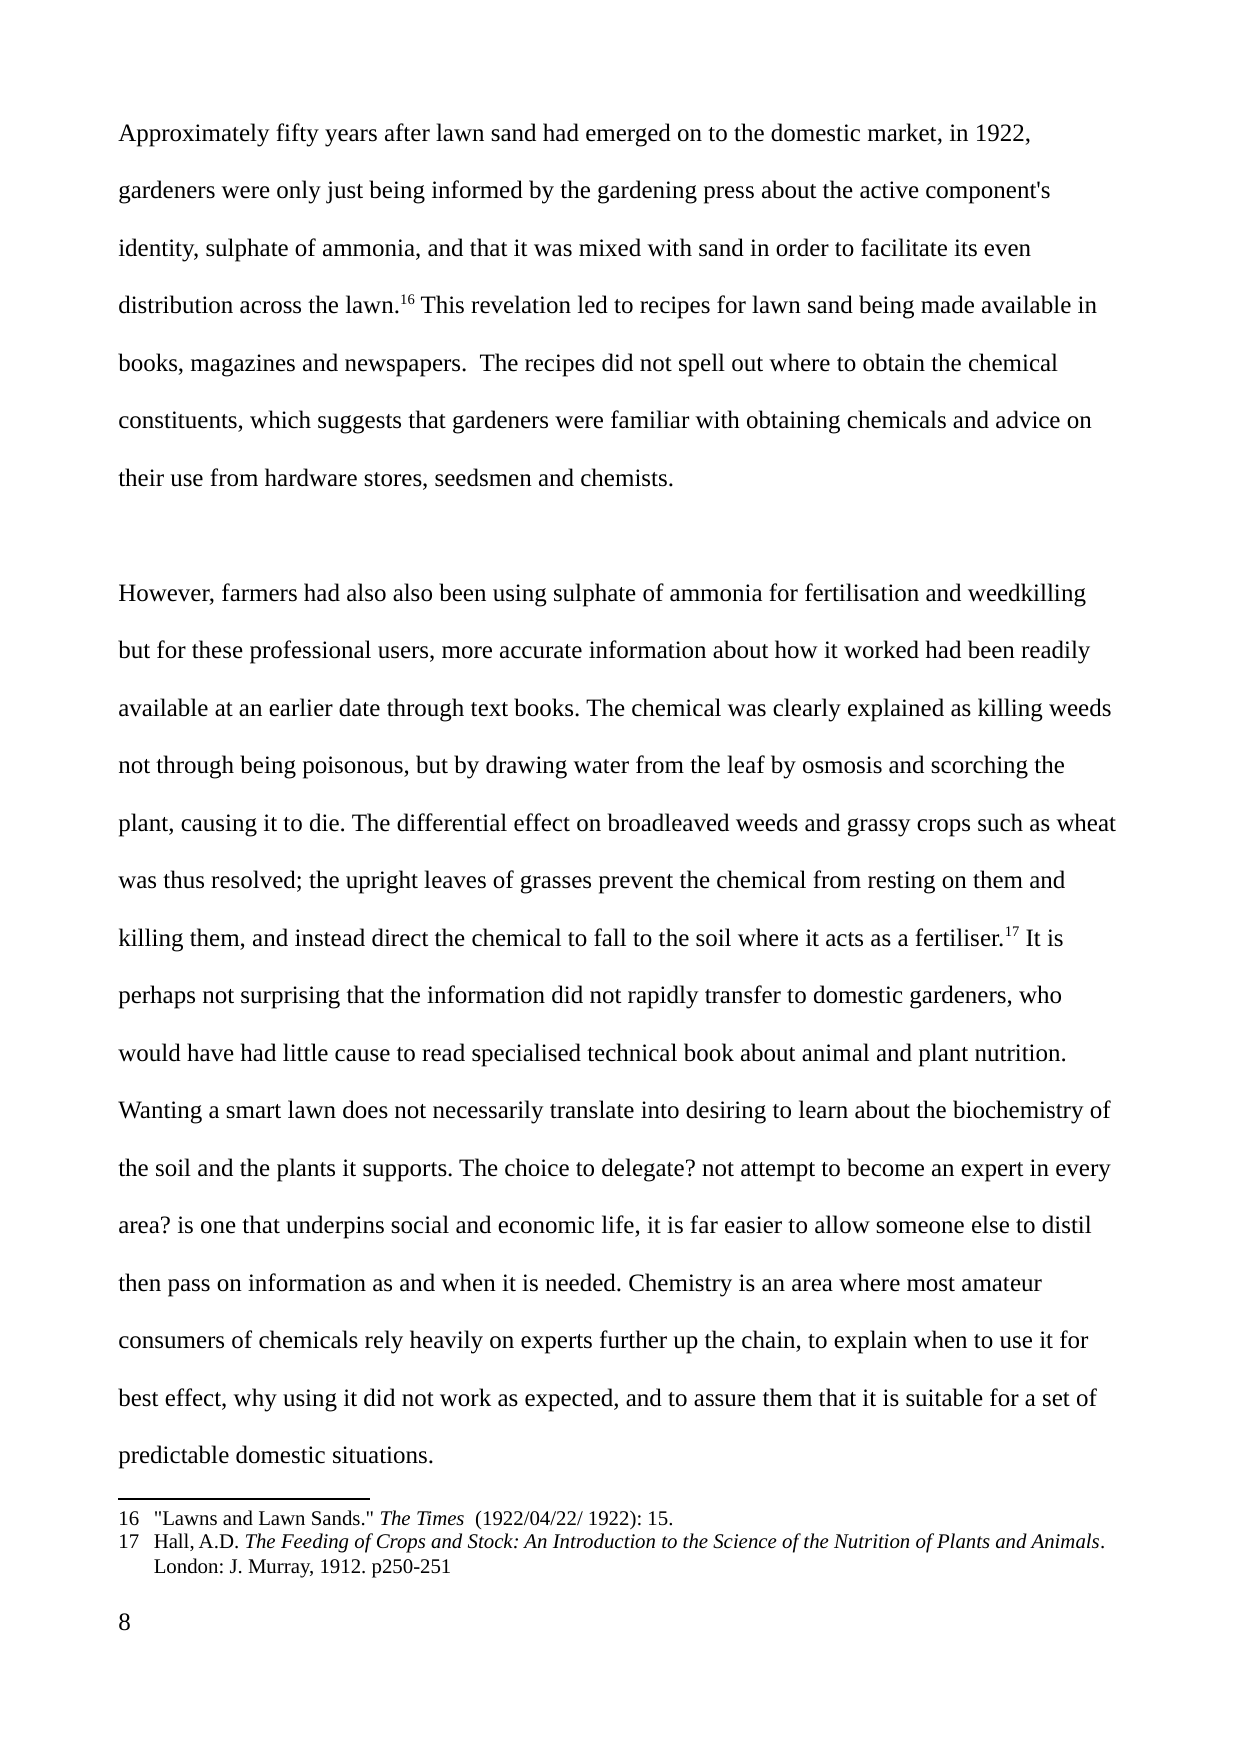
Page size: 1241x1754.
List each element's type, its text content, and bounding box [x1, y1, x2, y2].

text However, farmers had also also been using sulphate of ammonia for fertilisation and weedkilling but for these professional users, more accurate information about how it worked had been readily available at an earlier date through text books. The chemical was clearly explained as killing weeds not through being poisonous, but by drawing water from the leaf by osmosis and scorching the plant, causing it to die. The differential effect on broadleaved weeds and grassy crops such as wheat was thus resolved; the upright leaves of grasses prevent the chemical from resting on them and killing them, and instead direct the chemical to fall to the soil where it acts as a fertiliser. It is perhaps not surprising that the information did not rapidly transfer to domestic gardeners, who would have had little cause to read specialised technical book about animal and plant nutrition. Wanting a smart lawn does not necessarily translate into desiring to learn about the biochemistry of the soil and the plants it supports. The choice to delegate? not attempt to become an expert in every area? is one that underpins social and economic life, it is far easier to allow someone else to distil then pass on information as and when it is needed. Chemistry is an area where most amateur consumers of chemicals rely heavily on experts further up the chain, to explain when to use it for best effect, why using it did not work as expected, and to assure them that it is suitable for a set of predictable domestic situations. [118, 578, 1122, 1469]
text "Lawns and Lawn Sands." The Times (1922/04/22/ 1922): 15. [118, 1505, 1122, 1529]
text Approximately fifty years after lawn sand had emerged on to the domestic market, in 1922, gardeners were only just being informed by the gardening press about the active component's identity, sulphate of ammonia, and that it was mixed with sand in order to facilitate its even distribution across the lawn. This revelation led to recipes for lawn sand being made available in books, magazines and newspapers. The recipes did not spell out where to obtain the chemical constituents, which suggests that gardeners were familiar with obtaining chemicals and advice on their use from hardware stores, seedsmen and chemists. [118, 118, 1122, 492]
text Hall, A.D. The Feeding of Crops and Stock: An Introduction to the Science of the Nutrition of Plants and Animals. London: J. Murray, 1912. p250-251 [118, 1529, 1122, 1578]
